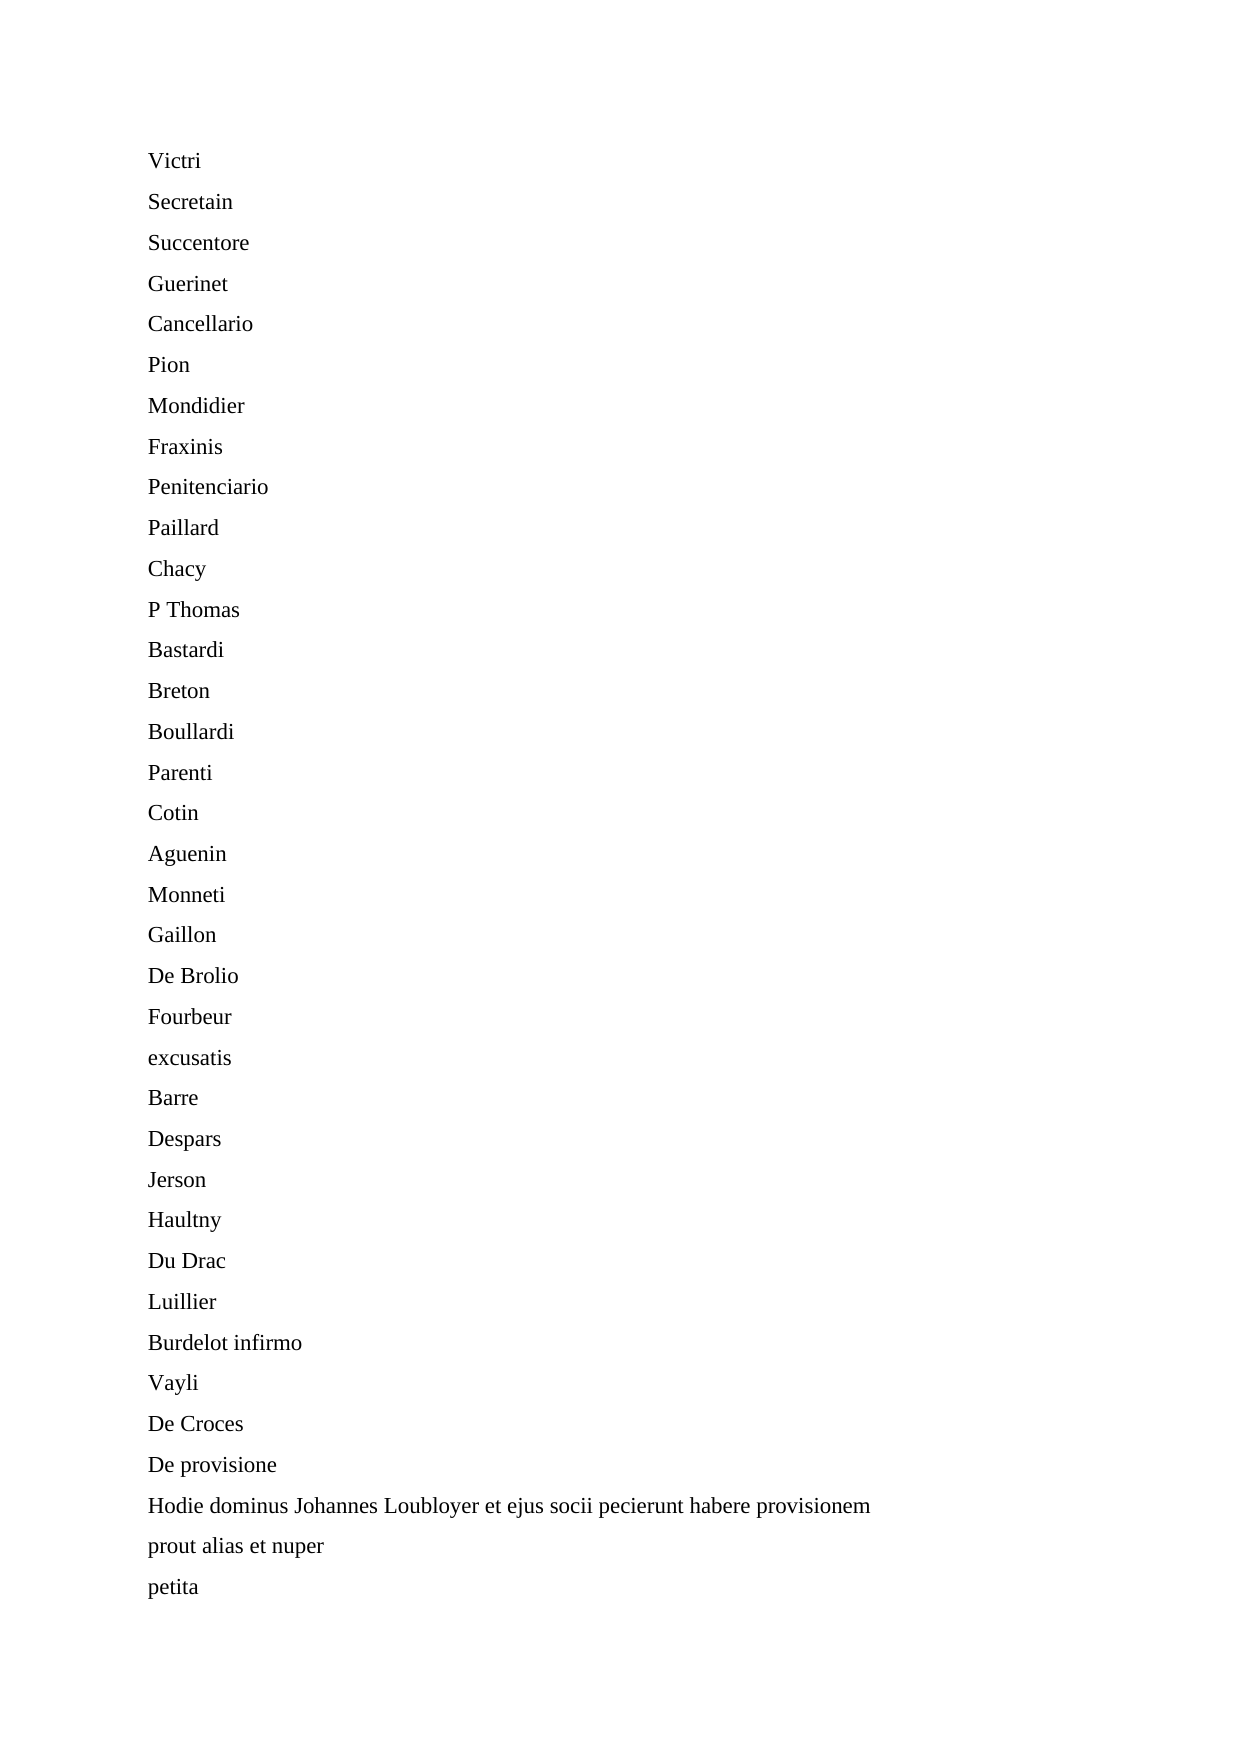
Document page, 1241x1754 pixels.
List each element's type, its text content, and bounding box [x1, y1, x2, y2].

text Secretain [148, 188, 1093, 215]
text Succentore [148, 229, 1093, 255]
text Haultny [148, 1207, 1093, 1233]
text Burdelot infirmo [148, 1329, 1093, 1355]
text Hodie dominus Johannes Loubloyer et ejus socii pecierunt habere provisionem [148, 1492, 1093, 1518]
text Mondidier [148, 392, 1093, 418]
text De Croces [148, 1410, 1093, 1437]
text Vayli [148, 1369, 1093, 1396]
text Gaillon [148, 921, 1093, 948]
text Chacy [148, 555, 1093, 581]
text Parenti [148, 758, 1093, 785]
text Cancellario [148, 311, 1093, 337]
text Cotin [148, 799, 1093, 826]
text excusatis [148, 1044, 1093, 1070]
text Despars [148, 1125, 1093, 1151]
text Barre [148, 1084, 1093, 1111]
text Paillard [148, 514, 1093, 541]
text Monneti [148, 881, 1093, 907]
text Breton [148, 677, 1093, 703]
text De Brolio [148, 962, 1093, 988]
text Jerson [148, 1166, 1093, 1192]
text Penitenciario [148, 473, 1093, 500]
text Pion [148, 351, 1093, 378]
text Guerinet [148, 270, 1093, 296]
text De provisione [148, 1451, 1093, 1477]
text Du Drac [148, 1247, 1093, 1274]
text Luillier [148, 1288, 1093, 1314]
text petita [148, 1573, 1093, 1599]
text Aguenin [148, 840, 1093, 866]
text prout alias et nuper [148, 1532, 1093, 1559]
text Boullardi [148, 718, 1093, 744]
text Fourbeur [148, 1003, 1093, 1029]
text Fraxinis [148, 433, 1093, 459]
text P Thomas [148, 596, 1093, 622]
text Bastardi [148, 636, 1093, 663]
text Victri [148, 148, 1093, 174]
